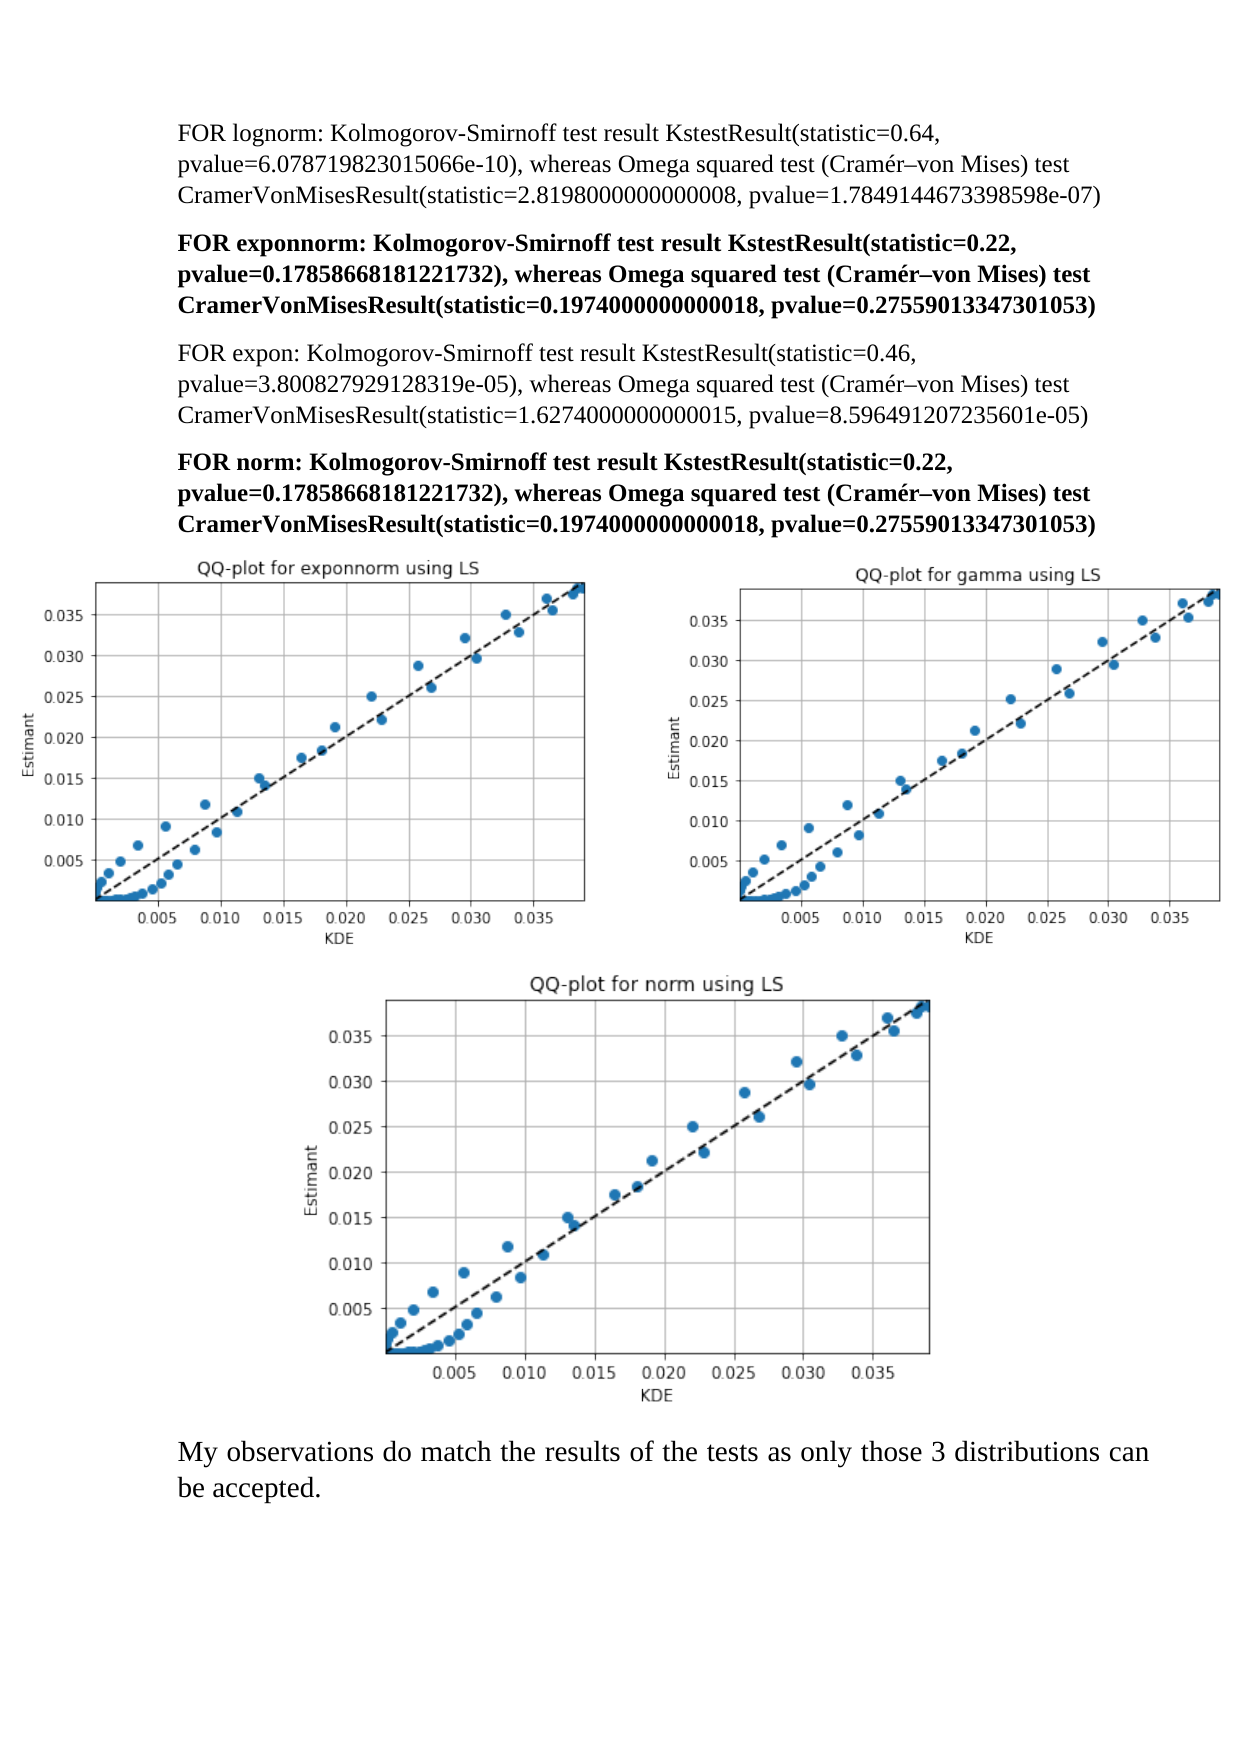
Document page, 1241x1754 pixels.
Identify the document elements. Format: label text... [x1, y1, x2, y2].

text FOR expon: Kolmogorov-Smirnoff test result KstestResult(statistic=0.46, pvalue=3.800827929128319e-05), whereas Omega squared test (Cramér–von Mises) test CramerVonMisesResult(statistic=1.6274000000000015, pvalue=8.596491207235601e-05) [177, 338, 1152, 428]
picture [658, 557, 1228, 955]
picture [293, 965, 939, 1415]
text FOR exponnorm: Kolmogorov-Smirnoff test result KstestResult(statistic=0.22, pvalue=0.17858668181221732), whereas Omega squared test (Cramér–von Mises) test CramerVonMisesResult(statistic=0.1974000000000018, pvalue=0.27559013347301053) [177, 228, 1152, 319]
text FOR norm: Kolmogorov-Smirnoff test result KstestResult(statistic=0.22, pvalue=0.17858668181221732), whereas Omega squared test (Cramér–von Mises) test CramerVonMisesResult(statistic=0.1974000000000018, pvalue=0.27559013347301053) [177, 447, 1152, 538]
picture [12, 550, 593, 956]
text My observations do match the results of the tests as only those 3 distributions can be accepted. [177, 557, 1152, 1504]
text FOR lognorm: Kolmogorov-Smirnoff test result KstestResult(statistic=0.64, pvalue=6.078719823015066e-10), whereas Omega squared test (Cramér–von Mises) test CramerVonMisesResult(statistic=2.8198000000000008, pvalue=1.7849144673398598e-07) [177, 118, 1152, 209]
